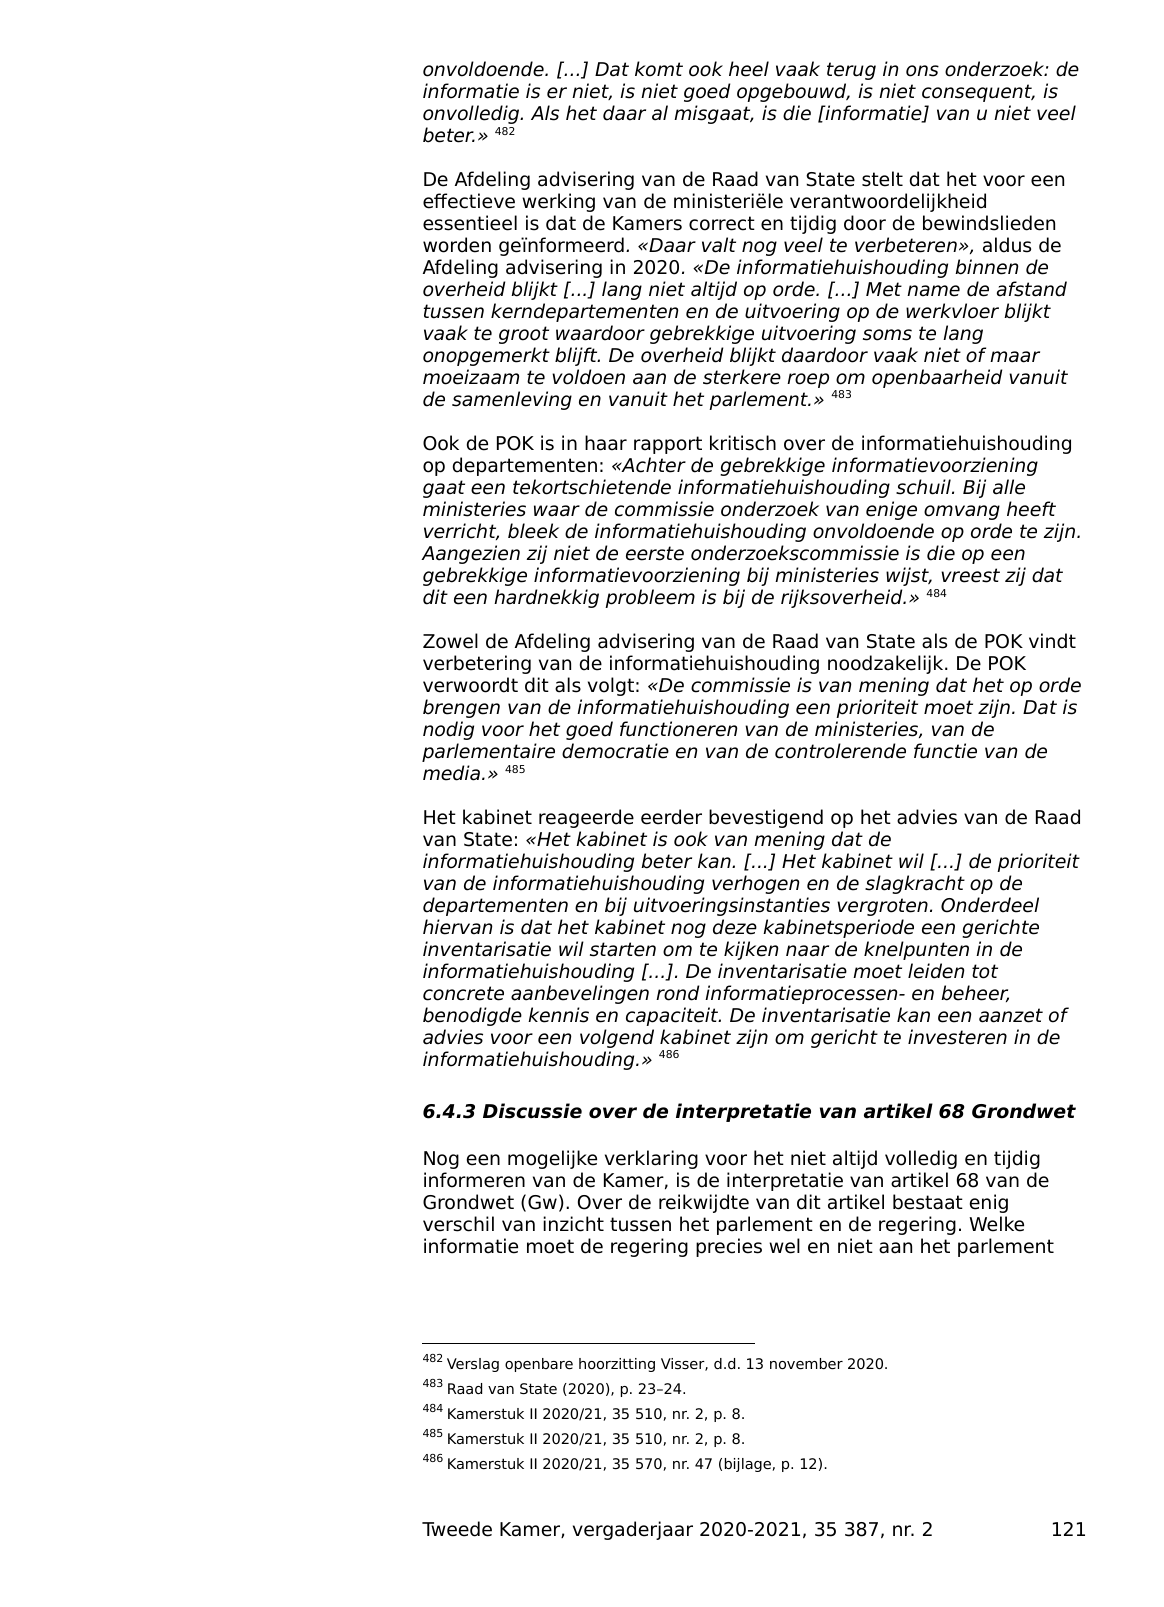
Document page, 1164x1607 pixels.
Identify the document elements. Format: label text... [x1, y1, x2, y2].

text onvoldoende. [...] Dat komt ook heel vaak terug in ons onderzoek: de informatie is er niet, is niet goed opgebouwd, is niet consequent, is onvolledig. Als het daar al misgaat, is die [informatie] van u niet veel beter.» [422, 59, 1087, 147]
text De Afdeling advisering van de Raad van State stelt dat het voor een effectieve werking van de ministeriële verantwoordelijkheid essentieel is dat de Kamers correct en tijdig door de bewindslieden worden geïnformeerd. «Daar valt nog veel te verbeteren», aldus de Afdeling advisering in 2020. «De informatiehuishouding binnen de overheid blijkt [...] lang niet altijd op orde. [...] Met name de afstand tussen kerndepartementen en de uitvoering op de werkvloer blijkt vaak te groot waardoor gebrekkige uitvoering soms te lang onopgemerkt blijft. De overheid blijkt daardoor vaak niet of maar moeizaam te voldoen aan de sterkere roep om openbaarheid vanuit de samenleving en vanuit het parlement.» [422, 169, 1087, 411]
text Kamerstuk II 2020/21, 35 570, nr. 47 (bijlage, p. 12). [422, 1452, 1087, 1474]
text Zowel de Afdeling advisering van de Raad van State als de POK vindt verbetering van de informatiehuishouding noodzakelijk. De POK verwoordt dit als volgt: «De commissie is van mening dat het op orde brengen van de informatiehuishouding een prioriteit moet zijn. Dat is nodig voor het goed functioneren van de ministeries, van de parlementaire democratie en van de controlerende functie van de media.» [422, 631, 1087, 785]
text Het kabinet reageerde eerder bevestigend op het advies van de Raad van State: «Het kabinet is ook van mening dat de informatiehuishouding beter kan. [...] Het kabinet wil [...] de prioriteit van de informatiehuishouding verhogen en de slagkracht op de departementen en bij uitvoeringsinstanties vergroten. Onderdeel hiervan is dat het kabinet nog deze kabinetsperiode een gerichte inventarisatie wil starten om te kijken naar de knelpunten in de informatiehuishouding [...]. De inventarisatie moet leiden tot concrete aanbevelingen rond informatieprocessen- en beheer, benodigde kennis en capaciteit. De inventarisatie kan een aanzet of advies voor een volgend kabinet zijn om gericht te investeren in de informatiehuishouding.» [422, 807, 1087, 1071]
text Raad van State (2020), p. 23–24. [422, 1377, 1087, 1399]
text Nog een mogelijke verklaring voor het niet altijd volledig en tijdig informeren van de Kamer, is de interpretatie van artikel 68 van de Grondwet (Gw). Over de reikwijdte van dit artikel bestaat enig verschil van inzicht tussen het parlement en de regering. Welke informatie moet de regering precies wel en niet aan het parlement [422, 1148, 1087, 1258]
text Kamerstuk II 2020/21, 35 510, nr. 2, p. 8. [422, 1402, 1087, 1424]
subtitle 6.4.3 Discussie over de interpretatie van artikel 68 Grondwet [422, 1101, 1087, 1123]
text Ook de POK is in haar rapport kritisch over de informatiehuishouding op departementen: «Achter de gebrekkige informatievoorziening gaat een tekortschietende informatiehuishouding schuil. Bij alle ministeries waar de commissie onderzoek van enige omvang heeft verricht, bleek de informatiehuishouding onvoldoende op orde te zijn. Aangezien zij niet de eerste onderzoekscommissie is die op een gebrekkige informatievoorziening bij ministeries wijst, vreest zij dat dit een hardnekkig probleem is bij de rijksoverheid.» [422, 433, 1087, 609]
text Verslag openbare hoorzitting Visser, d.d. 13 november 2020. [422, 1352, 1087, 1374]
text Kamerstuk II 2020/21, 35 510, nr. 2, p. 8. [422, 1427, 1087, 1449]
